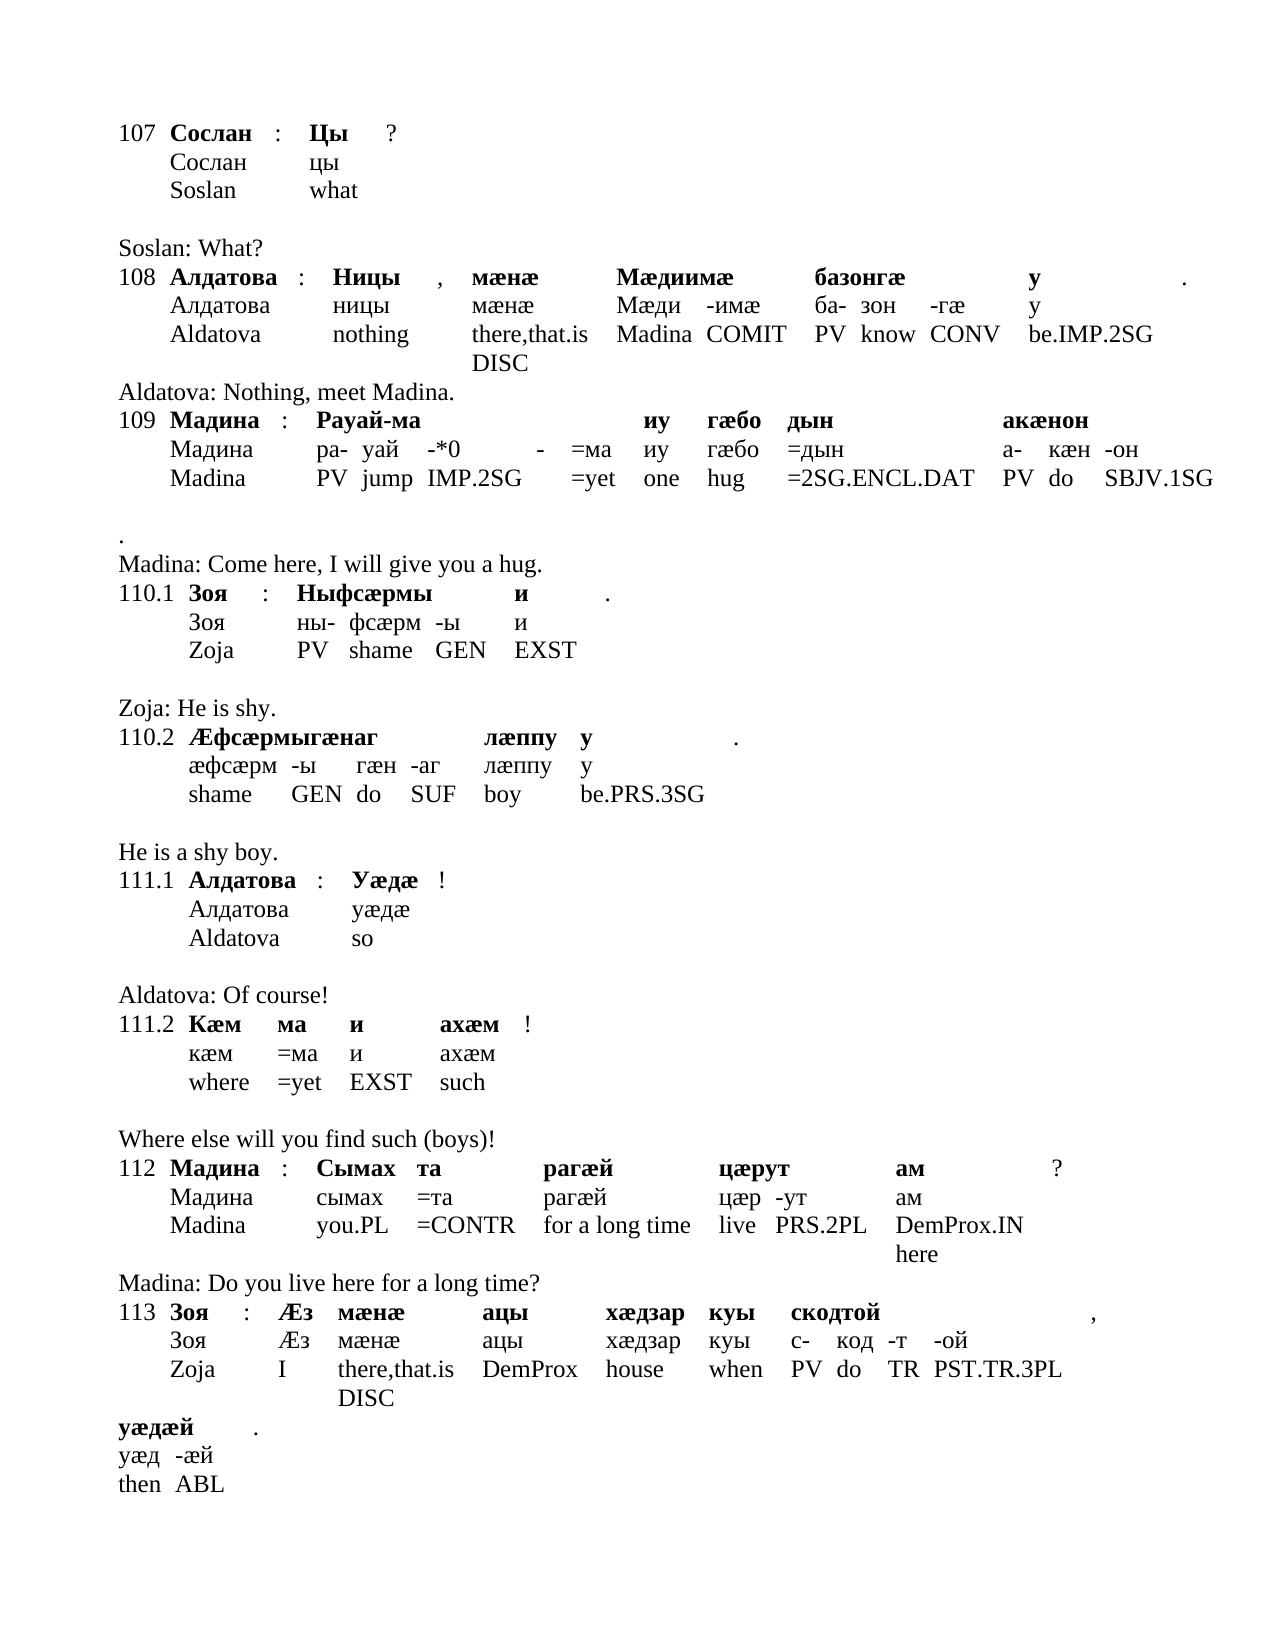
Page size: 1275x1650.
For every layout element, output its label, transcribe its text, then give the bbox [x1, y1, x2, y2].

text Ницы [333, 262, 423, 291]
text 112 [118, 1153, 156, 1182]
text shame [188, 779, 277, 808]
text кæн [1048, 434, 1091, 463]
text house [606, 1354, 681, 1383]
text -ы [291, 751, 342, 779]
text Сымах [316, 1153, 403, 1182]
text DemProx [482, 1354, 578, 1383]
text уæд [118, 1441, 161, 1469]
text PV [316, 463, 348, 492]
text . [1181, 262, 1202, 291]
text цæр [719, 1182, 761, 1211]
text do [836, 1354, 874, 1383]
text код [836, 1326, 874, 1354]
text Æз [278, 1297, 324, 1326]
text for a long time [543, 1211, 691, 1239]
text DemProx.IN [895, 1211, 1024, 1239]
text и [514, 607, 577, 636]
text и [514, 578, 591, 607]
text цæрут [719, 1153, 882, 1182]
text - [536, 434, 557, 463]
text Цы [309, 118, 372, 147]
text EXST [349, 1067, 412, 1096]
text Aldatova [169, 319, 270, 348]
text Мæди [616, 291, 692, 319]
text у [580, 722, 719, 751]
text when [709, 1354, 763, 1383]
text boy [484, 779, 552, 808]
text -ы [435, 607, 487, 636]
text Where else will you find such (boys)! [118, 1124, 1249, 1153]
text Мадина [169, 1182, 253, 1211]
text =ма [277, 1038, 322, 1067]
text PV [791, 1354, 823, 1383]
text : [298, 262, 319, 291]
text -имæ [706, 291, 787, 319]
text 110.2 [118, 722, 174, 751]
text дын [787, 406, 989, 434]
text ABL [175, 1469, 225, 1498]
text Æз [278, 1326, 310, 1354]
text ницы [333, 291, 409, 319]
text Zoja [188, 636, 234, 664]
text -гæ [930, 291, 1001, 319]
text иу [643, 406, 693, 434]
text Мадина [169, 406, 267, 434]
text =2SG.ENCL.DAT [787, 463, 975, 492]
text ацы [482, 1326, 578, 1354]
text кæм [188, 1038, 249, 1067]
text -он [1104, 434, 1213, 463]
text 111.2 [118, 1009, 174, 1038]
text мæнæ [472, 291, 588, 319]
text Ныфсæрмы [297, 578, 500, 607]
text гæн [356, 751, 397, 779]
text : [317, 866, 338, 894]
text та [417, 1153, 529, 1182]
text -*0 [427, 434, 522, 463]
text I [278, 1354, 310, 1383]
text æфсæрм [188, 751, 277, 779]
text Алдатова [169, 291, 270, 319]
text =CONTR [417, 1211, 516, 1239]
text GEN [435, 636, 487, 664]
text shame [349, 636, 421, 664]
text EXST [514, 636, 577, 664]
text хæдзар [606, 1297, 695, 1326]
text Алдатова [188, 866, 303, 894]
text Zoja [169, 1354, 215, 1383]
text ? [386, 118, 407, 147]
text such [439, 1067, 496, 1096]
text лæппу [484, 722, 566, 751]
text there,that.is [472, 319, 588, 348]
text do [1048, 463, 1091, 492]
text PV [1002, 463, 1034, 492]
text Madina [616, 319, 692, 348]
text =yet [277, 1067, 322, 1096]
text DISC [338, 1383, 468, 1412]
text CONV [930, 319, 1001, 348]
text ра- [316, 434, 348, 463]
text -ой [933, 1326, 1063, 1354]
text know [860, 319, 916, 348]
text Æфсæрмыгæнаг [188, 722, 470, 751]
text : [262, 578, 283, 607]
text куы [709, 1326, 763, 1354]
text Soslan: What? [118, 233, 1249, 262]
text Зоя [169, 1297, 229, 1326]
text гæбо [707, 406, 773, 434]
text : [243, 1297, 264, 1326]
text у [580, 751, 705, 779]
text where [188, 1067, 249, 1096]
text here [895, 1239, 1038, 1268]
text what [309, 176, 358, 204]
text мæнæ [338, 1297, 468, 1326]
text =дын [787, 434, 975, 463]
text Мæдиимæ [616, 262, 801, 291]
text Сослан [169, 118, 261, 147]
text 109 [118, 406, 156, 434]
text He is a shy boy. [118, 837, 1249, 866]
text мæнæ [472, 262, 602, 291]
text Зоя [188, 578, 248, 607]
text Aldatova: Nothing, meet Madina. [118, 377, 1249, 406]
text hug [707, 463, 759, 492]
text PST.TR.3PL [933, 1354, 1063, 1383]
text . [733, 722, 754, 751]
text мæнæ [338, 1326, 454, 1354]
text Рауай-ма [316, 406, 629, 434]
text Сослан [169, 147, 247, 176]
text ба- [814, 291, 847, 319]
text Madina [169, 1211, 253, 1239]
text ма [277, 1009, 336, 1038]
text 108 [118, 262, 156, 291]
text IMP.2SG [427, 463, 522, 492]
text акæнон [1002, 406, 1227, 434]
text be.PRS.3SG [580, 779, 705, 808]
text -æй [175, 1441, 225, 1469]
text ? [1051, 1153, 1072, 1182]
text сымах [316, 1182, 389, 1211]
text SBJV.1SG [1104, 463, 1213, 492]
text лæппу [484, 751, 552, 779]
text jump [362, 463, 413, 492]
text Madina: Come here, I will give you a hug. [118, 549, 1249, 578]
text SUF [410, 779, 456, 808]
text ацы [482, 1297, 592, 1326]
text а- [1002, 434, 1034, 463]
text -аг [410, 751, 456, 779]
text =yet [571, 463, 616, 492]
text Мадина [169, 434, 253, 463]
text Zoja: He is shy. [118, 693, 1249, 722]
text PV [297, 636, 335, 664]
text TR [888, 1354, 920, 1383]
text у [1028, 262, 1167, 291]
text , [1090, 1297, 1111, 1326]
text -т [888, 1326, 920, 1354]
text PRS.2PL [775, 1211, 868, 1239]
text уæдæй [118, 1412, 239, 1441]
text GEN [291, 779, 342, 808]
text Madina: Do you live here for a long time? [118, 1268, 1249, 1297]
text : [281, 1153, 302, 1182]
text Уæдæ [351, 866, 424, 894]
text Кæм [188, 1009, 263, 1038]
text уæдæ [351, 894, 410, 923]
text live [719, 1211, 761, 1239]
text рагæй [543, 1153, 705, 1182]
text ! [523, 1009, 544, 1038]
text so [351, 923, 410, 952]
text фсæрм [349, 607, 421, 636]
text nothing [333, 319, 409, 348]
text Aldatova [188, 923, 289, 952]
text =та [417, 1182, 516, 1211]
text do [356, 779, 397, 808]
text Мадина [169, 1153, 267, 1182]
text скодтой [791, 1297, 1077, 1326]
text ны- [297, 607, 335, 636]
text DISC [472, 348, 602, 377]
text ахæм [439, 1038, 496, 1067]
text 110.1 [118, 578, 174, 607]
text ам [895, 1182, 1024, 1211]
text гæбо [707, 434, 759, 463]
text рагæй [543, 1182, 691, 1211]
text с- [791, 1326, 823, 1354]
text -ут [775, 1182, 868, 1211]
text и [349, 1038, 412, 1067]
text . [118, 521, 139, 549]
text 113 [118, 1297, 156, 1326]
text COMIT [706, 319, 787, 348]
text : [281, 406, 302, 434]
text уай [362, 434, 413, 463]
text be.IMP.2SG [1028, 319, 1153, 348]
text цы [309, 147, 358, 176]
text . [604, 578, 625, 607]
text one [643, 463, 679, 492]
text Soslan [169, 176, 247, 204]
text у [1028, 291, 1153, 319]
text базонгæ [814, 262, 1014, 291]
text Алдатова [188, 894, 289, 923]
text Зоя [188, 607, 234, 636]
text . [253, 1412, 274, 1441]
text и [349, 1009, 426, 1038]
text иу [643, 434, 679, 463]
text ! [438, 866, 459, 894]
text you.PL [316, 1211, 389, 1239]
text ахæм [439, 1009, 509, 1038]
text хæдзар [606, 1326, 681, 1354]
text : [274, 118, 295, 147]
text 107 [118, 118, 156, 147]
text 111.1 [118, 866, 174, 894]
text , [437, 262, 458, 291]
text then [118, 1469, 161, 1498]
text Зоя [169, 1326, 215, 1354]
text ам [895, 1153, 1038, 1182]
text Madina [169, 463, 253, 492]
text куы [709, 1297, 777, 1326]
text Aldatova: Of course! [118, 981, 1249, 1009]
text Алдатова [169, 262, 284, 291]
text зон [860, 291, 916, 319]
text there,that.is [338, 1354, 454, 1383]
text PV [814, 319, 847, 348]
text =ма [571, 434, 616, 463]
